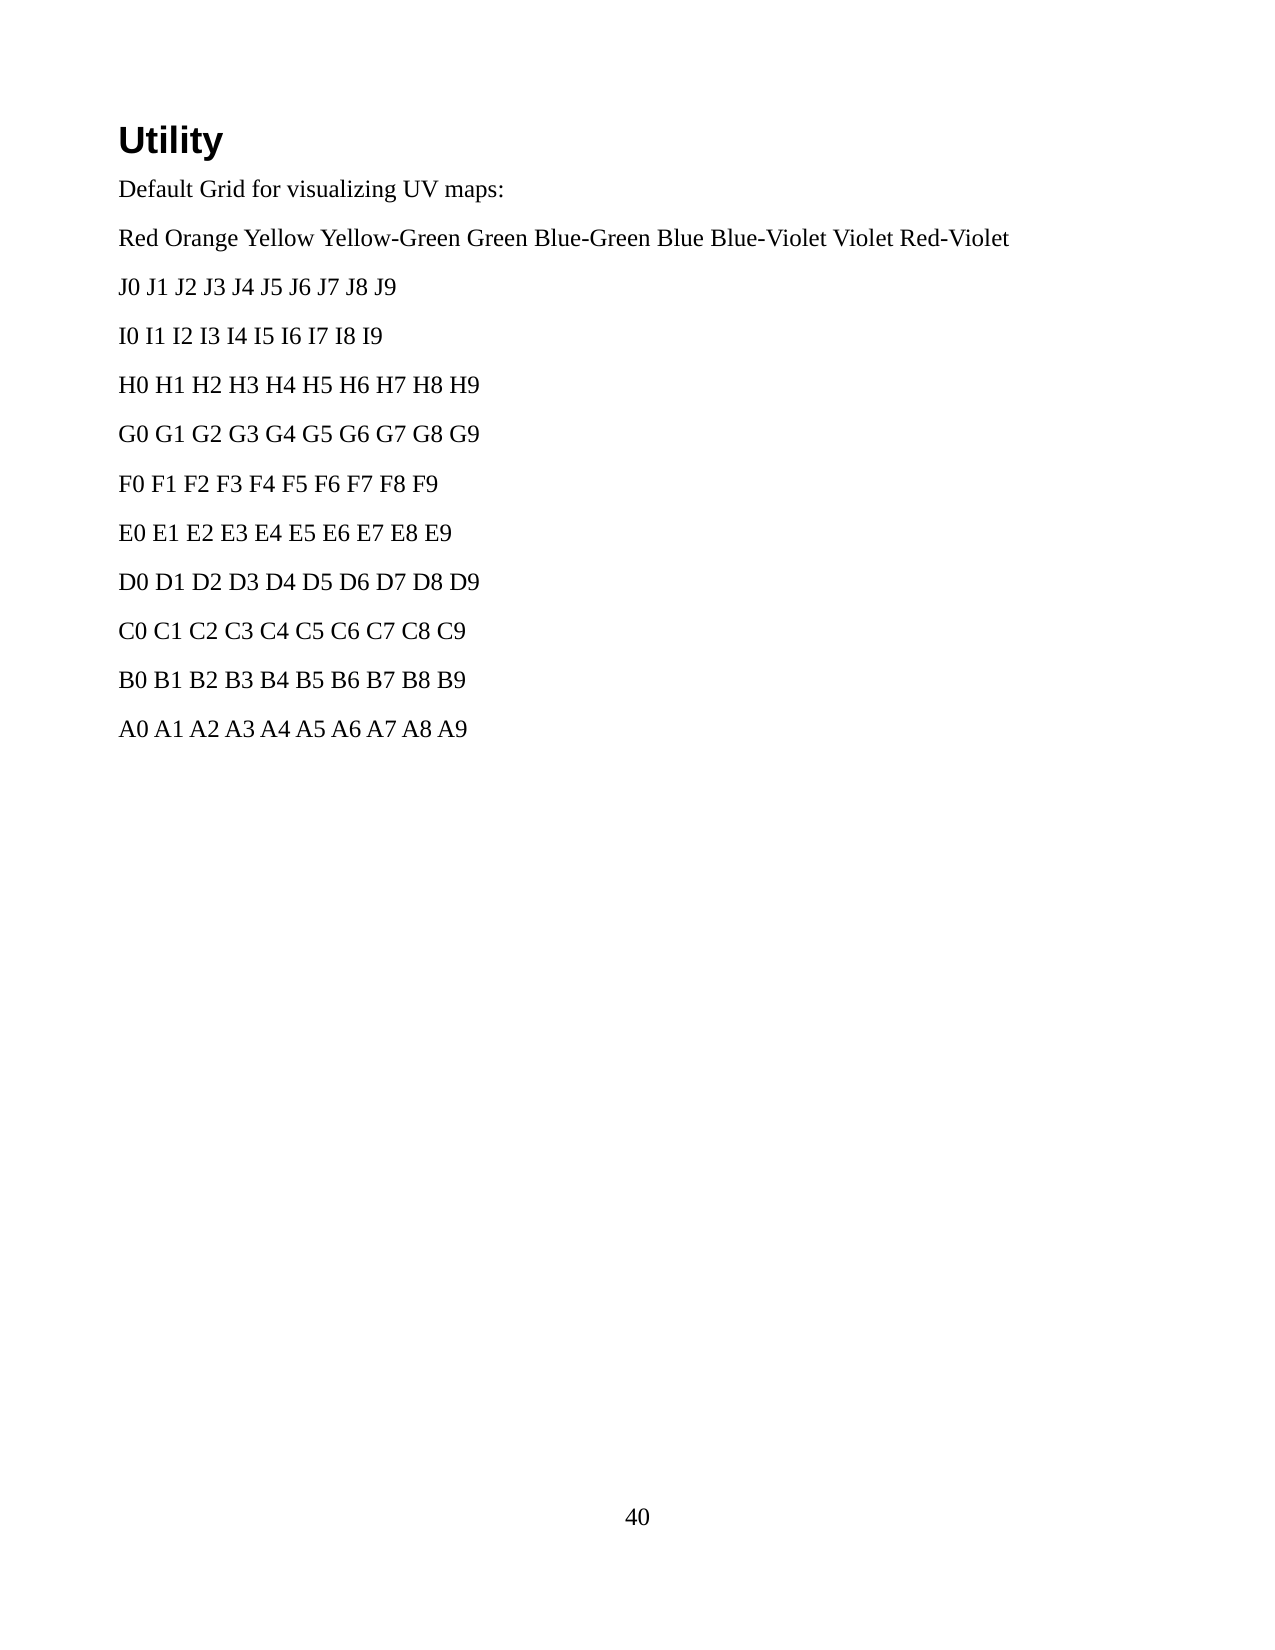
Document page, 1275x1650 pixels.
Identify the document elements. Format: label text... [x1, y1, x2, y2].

text C0 C1 C2 C3 C4 C5 C6 C7 C8 C9 [118, 616, 1157, 644]
text H0 H1 H2 H3 H4 H5 H6 H7 H8 H9 [118, 371, 1157, 399]
text D0 D1 D2 D3 D4 D5 D6 D7 D8 D9 [118, 567, 1157, 596]
text Default Grid for visualizing UV maps: [118, 174, 1157, 203]
subtitle Utility [118, 118, 1157, 162]
text Red Orange Yellow Yellow-Green Green Blue-Green Blue Blue-Violet Violet Red-Violet [118, 223, 1157, 252]
text F0 F1 F2 F3 F4 F5 F6 F7 F8 F9 [118, 469, 1157, 497]
text B0 B1 B2 B3 B4 B5 B6 B7 B8 B9 [118, 665, 1157, 694]
text E0 E1 E2 E3 E4 E5 E6 E7 E8 E9 [118, 518, 1157, 546]
text A0 A1 A2 A3 A4 A5 A6 A7 A8 A9 [118, 714, 1157, 743]
text I0 I1 I2 I3 I4 I5 I6 I7 I8 I9 [118, 321, 1157, 350]
text J0 J1 J2 J3 J4 J5 J6 J7 J8 J9 [118, 272, 1157, 301]
text G0 G1 G2 G3 G4 G5 G6 G7 G8 G9 [118, 419, 1157, 448]
